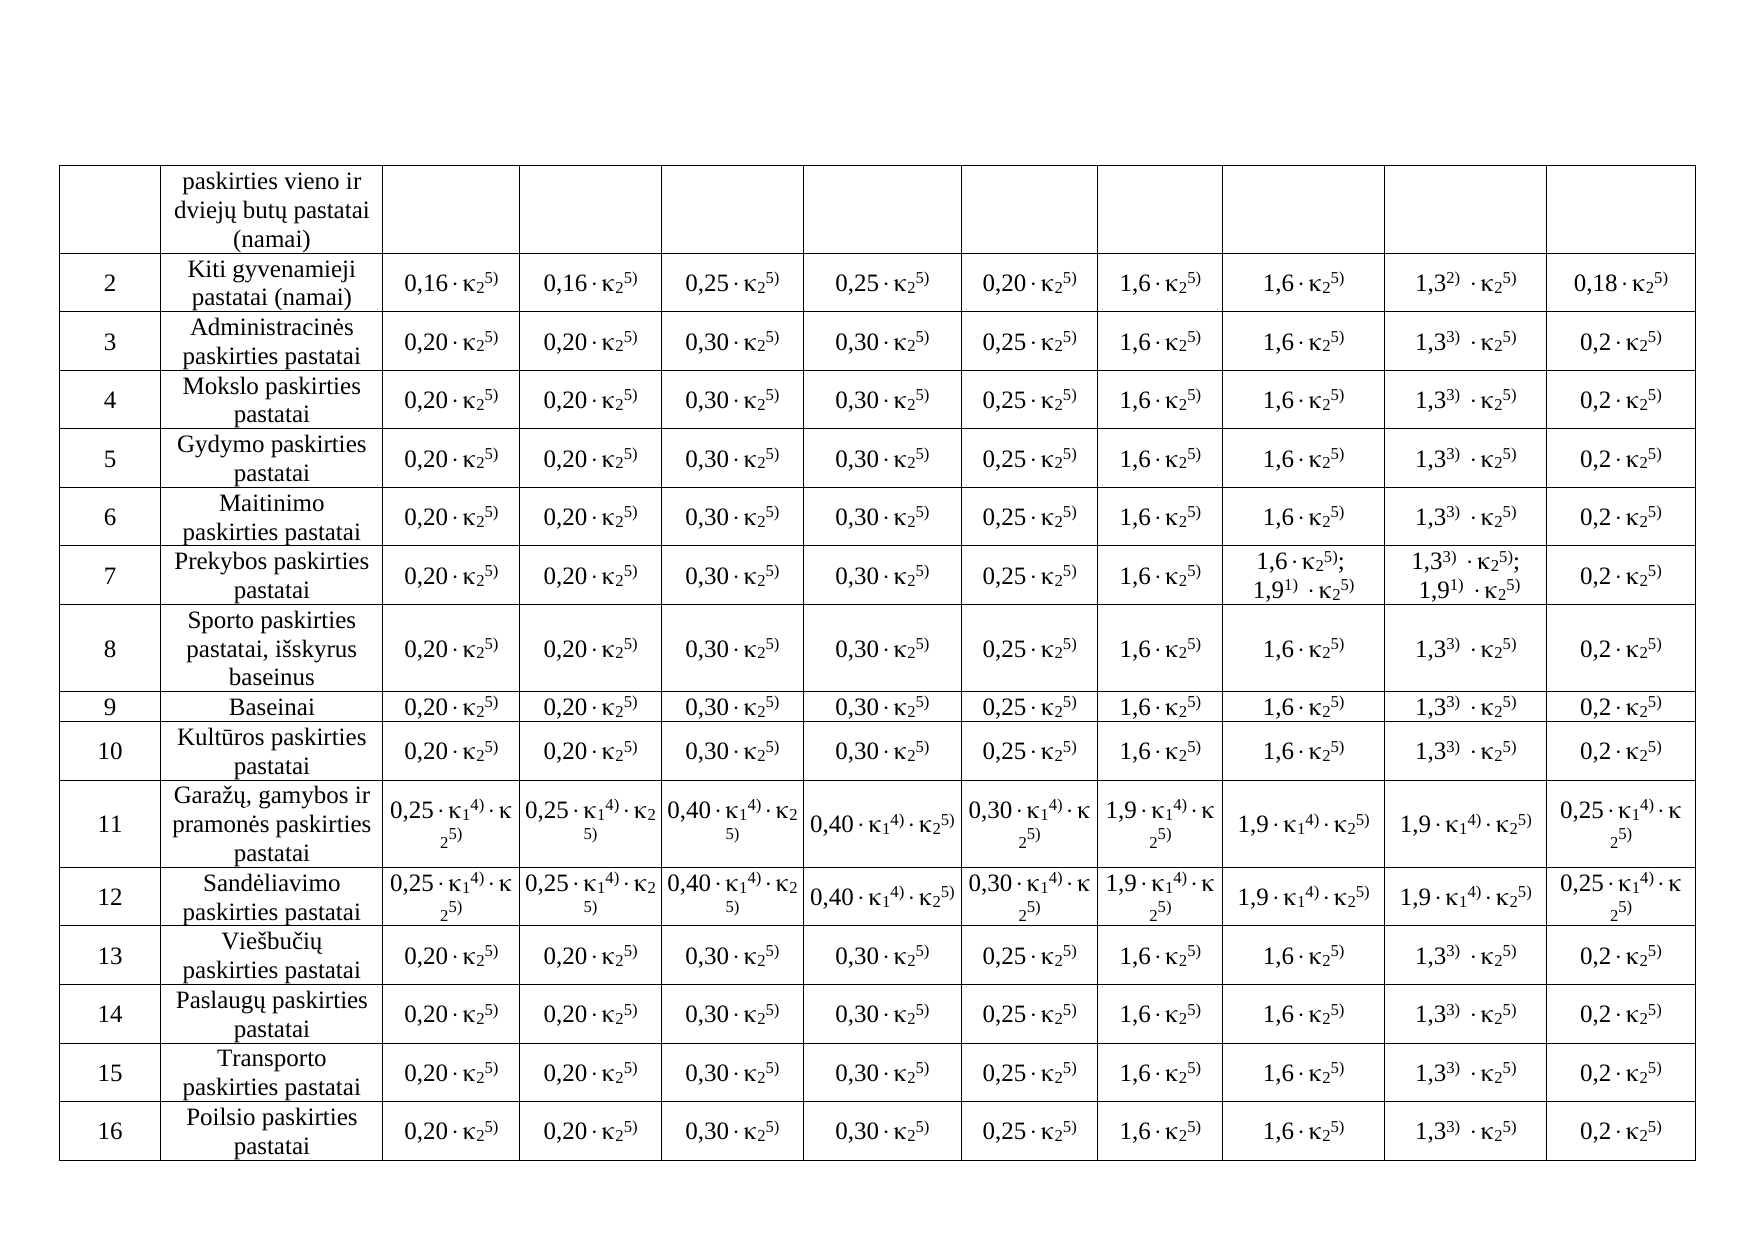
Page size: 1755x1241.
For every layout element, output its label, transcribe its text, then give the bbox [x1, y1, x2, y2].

table_cell [662, 166, 803, 253]
table_cell 0,225) [1547, 1044, 1695, 1101]
table_cell 0,2525) [962, 605, 1097, 691]
table_cell 0,1625) [520, 254, 661, 311]
table_cell 0,2525) [962, 429, 1097, 487]
table_cell Mokslo paskirties pastatai [161, 371, 382, 428]
table_cell [1385, 166, 1546, 253]
table_cell 1,914)25) [1223, 868, 1384, 925]
table_cell 1,33) 25) [1385, 692, 1546, 721]
table_cell 0,2025) [962, 254, 1097, 311]
table_cell 1,625) [1223, 312, 1384, 370]
table_cell 0,2025) [383, 546, 519, 604]
table_cell [520, 166, 661, 253]
table_cell 0,3025) [662, 546, 803, 604]
table_cell [1547, 166, 1695, 253]
table_cell 1,625) [1223, 926, 1384, 984]
table_cell 1,625) [1223, 1102, 1384, 1159]
table_cell 1,33) 25) [1385, 488, 1546, 545]
table_cell Paslaugų paskirties pastatai [161, 985, 382, 1042]
table_cell 2 [60, 254, 160, 311]
table_cell 1,914)25) [1385, 868, 1546, 925]
table_cell 1,33) 25) [1385, 605, 1546, 691]
table_cell 1,625) [1098, 722, 1222, 779]
table_cell 0,3025) [804, 546, 961, 604]
table_cell 0,2025) [520, 605, 661, 691]
table_cell 6 [60, 488, 160, 545]
table_cell 0,2025) [383, 692, 519, 721]
table_cell [962, 166, 1097, 253]
table_cell Kiti gyvenamieji pastatai (namai) [161, 254, 382, 311]
table_cell 1,625) [1098, 429, 1222, 487]
table_cell 0,3025) [662, 312, 803, 370]
table_cell 0,3025) [662, 1044, 803, 1101]
table_cell [804, 166, 961, 253]
table_cell 1,625) [1223, 985, 1384, 1042]
table_cell 0,2514)25) [520, 868, 661, 925]
table_cell 0,2525) [962, 546, 1097, 604]
table_cell 0,3025) [804, 1044, 961, 1101]
table_cell 0,2025) [520, 985, 661, 1042]
table_cell 0,2025) [383, 1102, 519, 1159]
table_cell 3 [60, 312, 160, 370]
table_cell 0,2525) [962, 371, 1097, 428]
table_cell 0,225) [1547, 312, 1695, 370]
table_cell 1,625) [1223, 605, 1384, 691]
table_cell 0,3025) [804, 985, 961, 1042]
table_cell 0,2025) [383, 926, 519, 984]
table_cell 0,2525) [962, 985, 1097, 1042]
table_cell 0,225) [1547, 926, 1695, 984]
table_cell 0,3025) [804, 429, 961, 487]
table_cell 10 [60, 722, 160, 779]
table_cell Viešbučių paskirties pastatai [161, 926, 382, 984]
table_cell 9 [60, 692, 160, 721]
table_cell 0,2025) [383, 722, 519, 779]
table_cell Poilsio paskirties pastatai [161, 1102, 382, 1159]
table_cell 1,625) [1223, 429, 1384, 487]
table_cell 0,225) [1547, 429, 1695, 487]
table_cell 0,225) [1547, 1102, 1695, 1159]
table_cell 11 [60, 781, 160, 867]
table_cell 12 [60, 868, 160, 925]
table_cell 1,33) 25); 1,91) 25) [1385, 546, 1546, 604]
table_cell 0,2514)25) [1547, 868, 1695, 925]
table_cell 1,625) [1223, 254, 1384, 311]
table_cell 1,33) 25) [1385, 429, 1546, 487]
table_cell paskirties vieno ir dviejų butų pastatai (namai) [161, 166, 382, 253]
table_cell 1,625) [1098, 546, 1222, 604]
table_cell 0,3025) [804, 605, 961, 691]
table_cell 13 [60, 926, 160, 984]
table_cell 1,33) 25) [1385, 312, 1546, 370]
table_cell 1,625) [1098, 605, 1222, 691]
table_cell 0,3025) [662, 605, 803, 691]
table_cell 1,625) [1223, 722, 1384, 779]
table_cell 0,3025) [662, 488, 803, 545]
table_cell 0,2025) [520, 312, 661, 370]
table_cell 0,2525) [962, 488, 1097, 545]
table_cell 8 [60, 605, 160, 691]
table_cell 0,2025) [520, 1102, 661, 1159]
table_cell 1,33) 25) [1385, 926, 1546, 984]
table_cell [60, 166, 160, 253]
table_cell 1,625) [1098, 1102, 1222, 1159]
table_cell 0,225) [1547, 371, 1695, 428]
table_cell 0,2025) [383, 985, 519, 1042]
table_cell 1,33) 25) [1385, 1102, 1546, 1159]
table_cell 0,2525) [962, 692, 1097, 721]
table_cell 0,2025) [383, 605, 519, 691]
table_cell 15 [60, 1044, 160, 1101]
table_cell [1098, 166, 1222, 253]
table_cell Garažų, gamybos ir pramonės paskirties pastatai [161, 781, 382, 867]
table_cell 0,2514)25) [520, 781, 661, 867]
table_cell 0,225) [1547, 546, 1695, 604]
table_cell 0,4014)25) [662, 868, 803, 925]
table_cell 0,2525) [962, 1044, 1097, 1101]
table_cell 0,3025) [662, 985, 803, 1042]
table_cell 1,625) [1098, 1044, 1222, 1101]
table_cell 0,3025) [662, 926, 803, 984]
table_cell Gydymo paskirties pastatai [161, 429, 382, 487]
table_cell 0,225) [1547, 692, 1695, 721]
table_cell 14 [60, 985, 160, 1042]
table_cell 1,625) [1098, 254, 1222, 311]
table_cell 1,625); 1,91) 25) [1223, 546, 1384, 604]
table_cell Maitinimo paskirties pastatai [161, 488, 382, 545]
table_cell 0,3025) [662, 692, 803, 721]
table_cell 0,225) [1547, 722, 1695, 779]
table_cell 0,3025) [804, 926, 961, 984]
table_cell 0,2025) [383, 488, 519, 545]
table_cell 0,3014)25) [962, 868, 1097, 925]
table_cell 1,914)25) [1223, 781, 1384, 867]
table_cell 0,2025) [520, 488, 661, 545]
table_cell 0,2025) [383, 371, 519, 428]
table_cell [1223, 166, 1384, 253]
table_cell Administracinės paskirties pastatai [161, 312, 382, 370]
table_cell 0,1625) [383, 254, 519, 311]
table_cell 1,914)25) [1098, 781, 1222, 867]
table_cell Sandėliavimo paskirties pastatai [161, 868, 382, 925]
table_cell 1,625) [1223, 692, 1384, 721]
table_cell 1,914)25) [1385, 781, 1546, 867]
table_cell 1,625) [1098, 926, 1222, 984]
table_cell 0,2025) [520, 926, 661, 984]
table_cell 0,2525) [962, 722, 1097, 779]
table_cell 0,2525) [962, 1102, 1097, 1159]
table_cell 1,625) [1098, 312, 1222, 370]
table_cell Kultūros paskirties pastatai [161, 722, 382, 779]
table_cell 0,2025) [520, 371, 661, 428]
table_cell 16 [60, 1102, 160, 1159]
table_cell 1,625) [1223, 488, 1384, 545]
table_cell 0,4014)25) [662, 781, 803, 867]
table_cell 0,3025) [662, 429, 803, 487]
table_cell 0,2025) [383, 312, 519, 370]
table_cell 0,4014)25) [804, 781, 961, 867]
table_cell 0,3025) [662, 722, 803, 779]
table_cell 1,914)25) [1098, 868, 1222, 925]
table_cell Transporto paskirties pastatai [161, 1044, 382, 1101]
table_cell 1,625) [1098, 488, 1222, 545]
table_cell 1,625) [1223, 371, 1384, 428]
table_cell 0,3025) [804, 371, 961, 428]
table_cell 0,2025) [383, 429, 519, 487]
table_cell 0,3025) [804, 1102, 961, 1159]
table_cell 0,2025) [520, 546, 661, 604]
table_cell 0,2514)25) [1547, 781, 1695, 867]
table_cell 0,2525) [962, 926, 1097, 984]
table_cell 4 [60, 371, 160, 428]
table_cell 0,3014)25) [962, 781, 1097, 867]
table_cell 0,3025) [662, 371, 803, 428]
table_cell 5 [60, 429, 160, 487]
table_cell 0,225) [1547, 605, 1695, 691]
table_cell 0,1825) [1547, 254, 1695, 311]
table_cell Sporto paskirties pastatai, išskyrus baseinus [161, 605, 382, 691]
table_cell 0,2514)25) [383, 868, 519, 925]
table_cell 0,3025) [662, 1102, 803, 1159]
table_cell 0,2525) [962, 312, 1097, 370]
table_cell Baseinai [161, 692, 382, 721]
table_cell 1,33) 25) [1385, 722, 1546, 779]
table_cell 1,32) 25) [1385, 254, 1546, 311]
table_cell Prekybos paskirties pastatai [161, 546, 382, 604]
table_cell 1,625) [1098, 371, 1222, 428]
table_cell 0,2025) [520, 692, 661, 721]
table_cell 0,2025) [383, 1044, 519, 1101]
table_cell 0,2525) [662, 254, 803, 311]
table_cell 0,2025) [520, 722, 661, 779]
table_cell 0,3025) [804, 312, 961, 370]
table_cell 0,2025) [520, 1044, 661, 1101]
table_cell [383, 166, 519, 253]
table_cell 0,2025) [520, 429, 661, 487]
table_cell 1,625) [1098, 985, 1222, 1042]
table_cell 7 [60, 546, 160, 604]
table_cell 1,33) 25) [1385, 371, 1546, 428]
table_cell 0,3025) [804, 722, 961, 779]
table_cell 0,2525) [804, 254, 961, 311]
table_cell 0,3025) [804, 692, 961, 721]
table_cell 0,225) [1547, 985, 1695, 1042]
table_cell 0,225) [1547, 488, 1695, 545]
table_cell 1,33) 25) [1385, 985, 1546, 1042]
table_cell 0,2514)25) [383, 781, 519, 867]
table_cell 0,3025) [804, 488, 961, 545]
table_cell 1,625) [1223, 1044, 1384, 1101]
table_cell 0,4014)25) [804, 868, 961, 925]
table_cell 1,33) 25) [1385, 1044, 1546, 1101]
table_cell 1,625) [1098, 692, 1222, 721]
